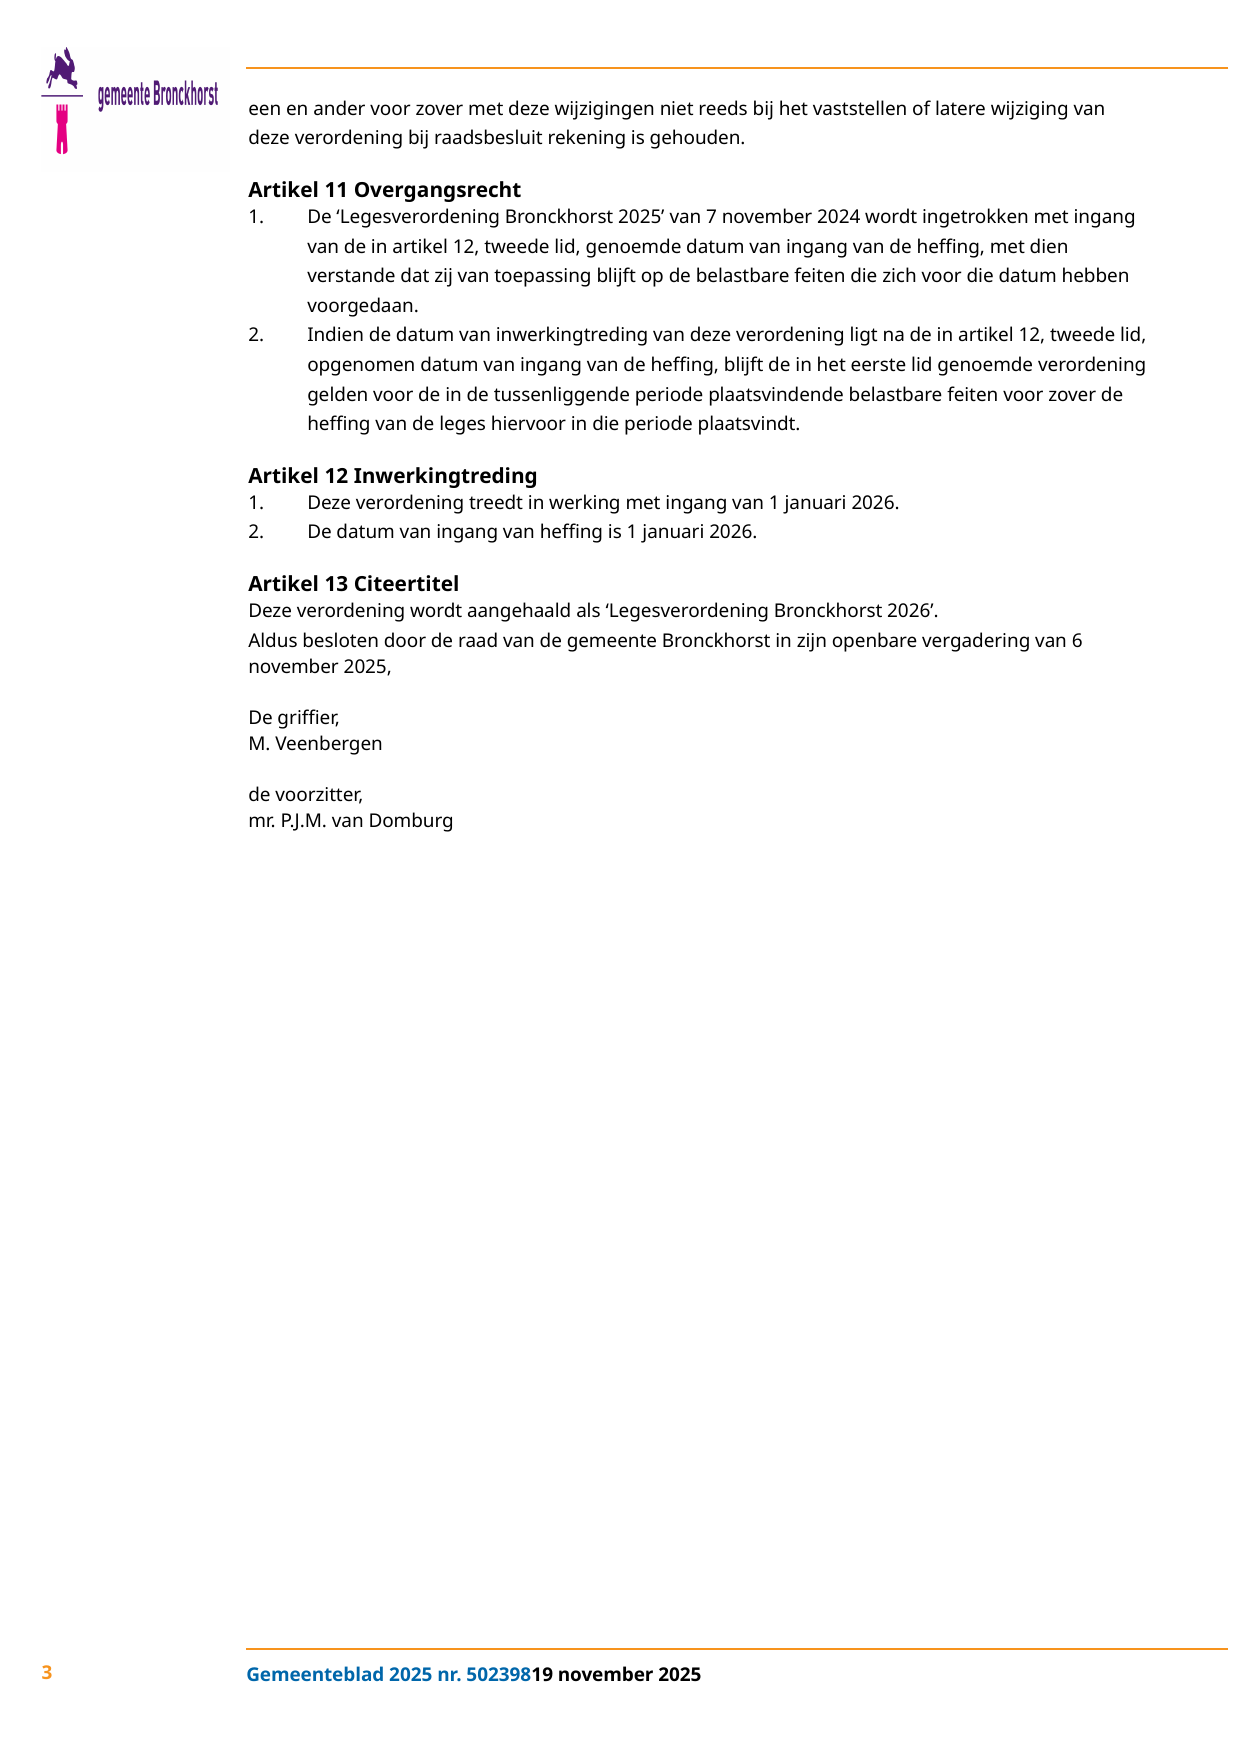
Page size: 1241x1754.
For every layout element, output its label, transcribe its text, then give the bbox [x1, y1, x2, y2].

list De datum van ingang van heffing is 1 januari 2026. [248, 519, 1152, 544]
text de voorzitter, [248, 782, 1152, 807]
text De griffier, [248, 704, 1152, 730]
list Deze verordening treedt in werking met ingang van 1 januari 2026. [248, 489, 1152, 515]
list De ‘Legesverordening Bronckhorst 2025’ van 7 november 2024 wordt ingetrokken met ingang van de in artikel 12, tweede lid, genoemde datum van ingang van de heffing, met dien verstande dat zij van toepassing blijft op de belastbare feiten die zich voor die datum hebben voorgedaan. [248, 203, 1152, 318]
text een en ander voor zover met deze wijzigingen niet reeds bij het vaststellen of latere wijziging van deze verordening bij raadsbesluit rekening is gehouden. [248, 95, 1152, 150]
picture [41, 47, 231, 172]
text Artikel 12 Inwerkingtreding [248, 461, 1152, 489]
text Artikel 11 Overgangsrecht [248, 175, 1152, 203]
text Artikel 13 Citeertitel [248, 569, 1152, 598]
text M. Veenbergen [248, 730, 1152, 756]
text Aldus besloten door de raad van de gemeente Bronckhorst in zijn openbare vergadering van 6 november 2025, [248, 627, 1152, 679]
list Indien de datum van inwerkingtreding van deze verordening ligt na de in artikel 12, tweede lid, opgenomen datum van ingang van de heffing, blijft de in het eerste lid genoemde verordening gelden voor de in de tussenliggende periode plaatsvindende belastbare feiten voor zover de heffing van de leges hiervoor in die periode plaatsvindt. [248, 322, 1152, 436]
text mr. P.J.M. van Domburg [248, 807, 1152, 833]
text Deze verordening wordt aangehaald als ‘Legesverordening Bronckhorst 2026’. [248, 598, 1152, 623]
